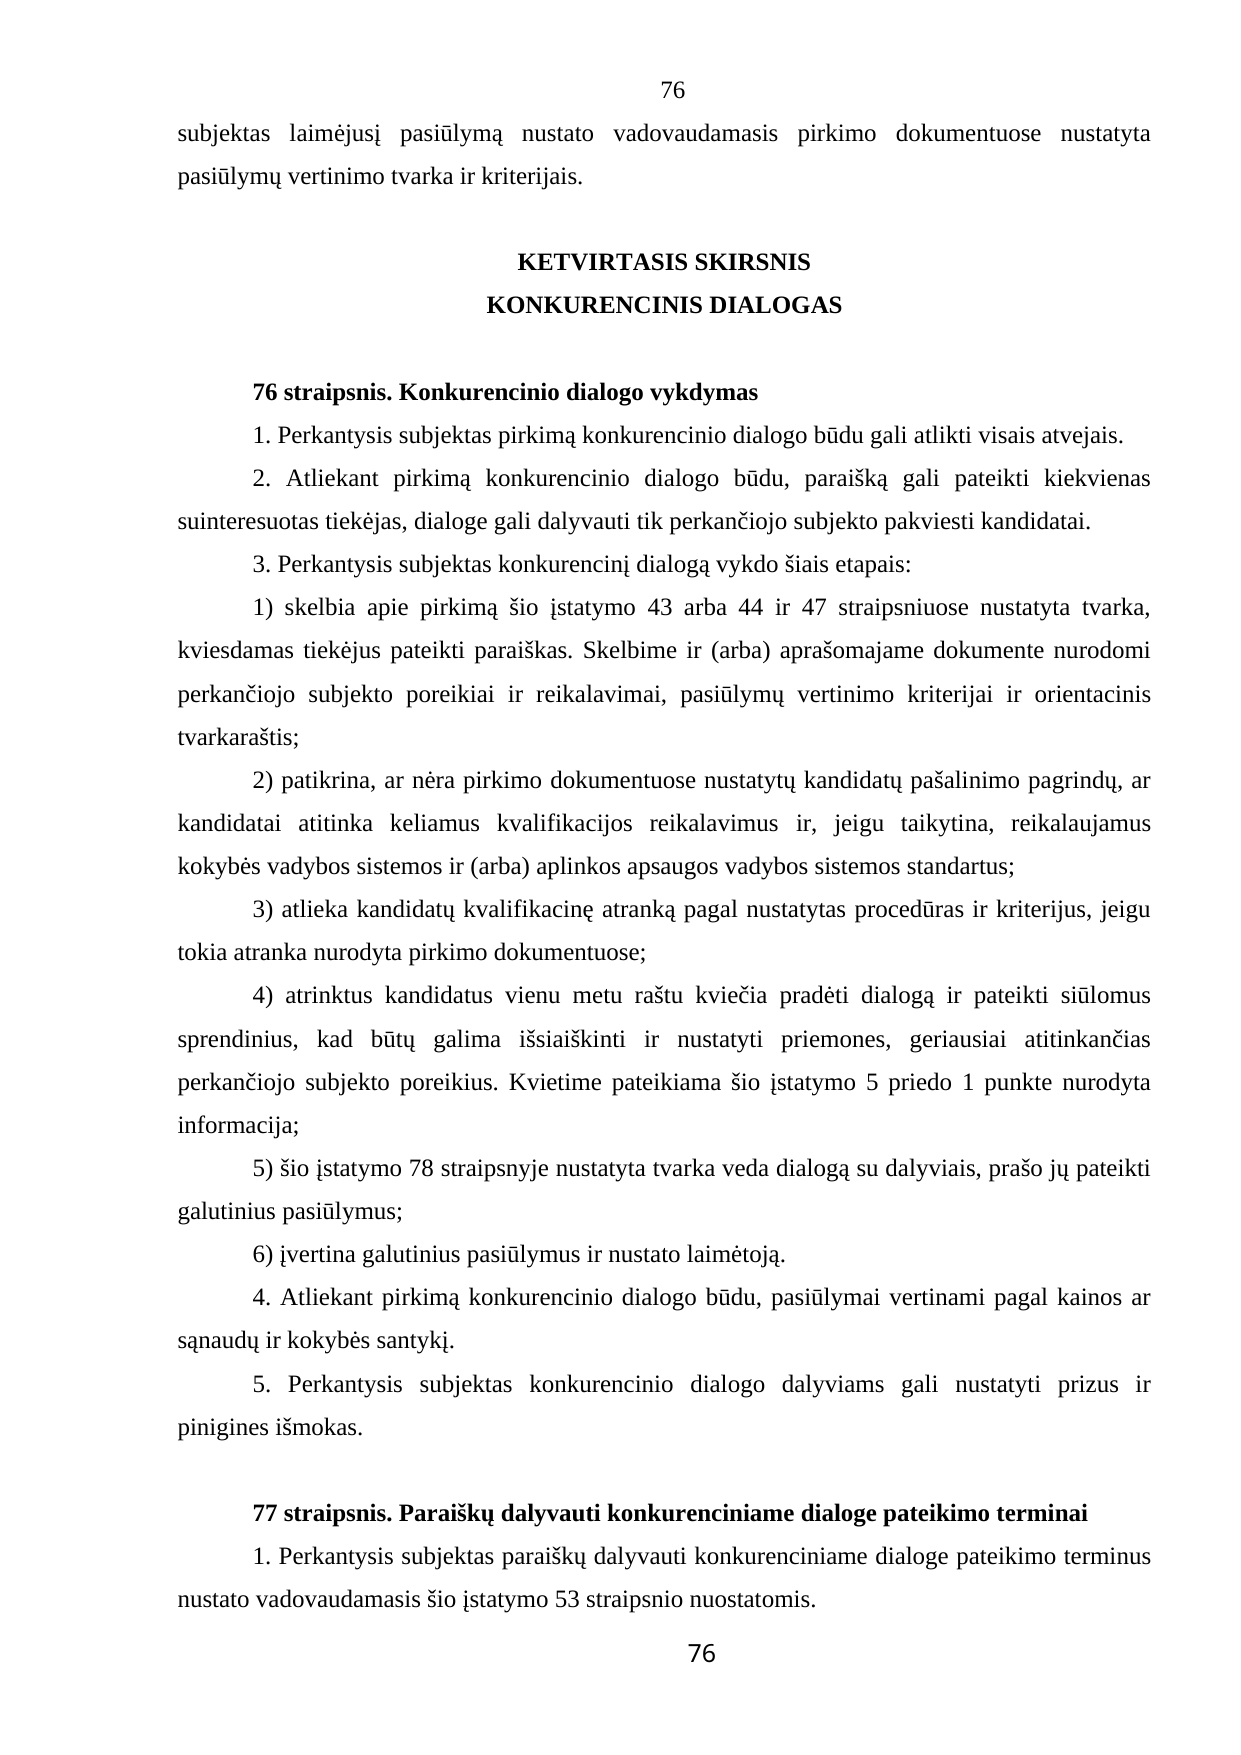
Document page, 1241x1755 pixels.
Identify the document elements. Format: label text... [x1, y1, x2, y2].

text 3. Perkantysis subjektas konkurencinį dialogą vykdo šiais etapais: [177, 549, 1152, 578]
text 4. Atliekant pirkimą konkurencinio dialogo būdu, pasiūlymai vertinami pagal kainos ar sąnaudų ir kokybės santykį. [177, 1282, 1152, 1354]
text 1. Perkantysis subjektas pirkimą konkurencinio dialogo būdu gali atlikti visais atvejais. [177, 420, 1152, 449]
text 6) įvertina galutinius pasiūlymus ir nustato laimėtoją. [177, 1239, 1152, 1268]
text subjektas laimėjusį pasiūlymą nustato vadovaudamasis pirkimo dokumentuose nustatyta pasiūlymų vertinimo tvarka ir kriterijais. [177, 118, 1152, 190]
text 1) skelbia apie pirkimą šio įstatymo 43 arba 44 ir 47 straipsniuose nustatyta tvarka, kviesdamas tiekėjus pateikti paraiškas. Skelbime ir (arba) aprašomajame dokumente nurodomi perkančiojo subjekto poreikiai ir reikalavimai, pasiūlymų vertinimo kriterijai ir orientacinis tvarkaraštis; [177, 592, 1152, 751]
text 2. Atliekant pirkimą konkurencinio dialogo būdu, paraišką gali pateikti kiekvienas suinteresuotas tiekėjas, dialoge gali dalyvauti tik perkančiojo subjekto pakviesti kandidatai. [177, 463, 1152, 535]
text 4) atrinktus kandidatus vienu metu raštu kviečia pradėti dialogą ir pateikti siūlomus sprendinius, kad būtų galima išsiaiškinti ir nustatyti priemones, geriausiai atitinkančias perkančiojo subjekto poreikius. Kvietime pateikiama šio įstatymo 5 priedo 1 punkte nurodyta informacija; [177, 981, 1152, 1139]
text 77 straipsnis. Paraiškų dalyvauti konkurenciniame dialoge pateikimo terminai [177, 1498, 1152, 1527]
text 1. Perkantysis subjektas paraiškų dalyvauti konkurenciniame dialoge pateikimo terminus nustato vadovaudamasis šio įstatymo 53 straipsnio nuostatomis. [177, 1541, 1152, 1613]
text 5. Perkantysis subjektas konkurencinio dialogo dalyviams gali nustatyti prizus ir pinigines išmokas. [177, 1369, 1152, 1441]
text 2) patikrina, ar nėra pirkimo dokumentuose nustatytų kandidatų pašalinimo pagrindų, ar kandidatai atitinka keliamus kvalifikacijos reikalavimus ir, jeigu taikytina, reikalaujamus kokybės vadybos sistemos ir (arba) aplinkos apsaugos vadybos sistemos standartus; [177, 765, 1152, 880]
text KONKURENCINIS DIALOGAS [177, 291, 1152, 319]
text 3) atlieka kandidatų kvalifikacinę atranką pagal nustatytas procedūras ir kriterijus, jeigu tokia atranka nurodyta pirkimo dokumentuose; [177, 894, 1152, 966]
text 76 straipsnis. Konkurencinio dialogo vykdymas [177, 377, 1152, 406]
text KETVIRTASIS SKIRSNIS [177, 247, 1152, 276]
text 5) šio įstatymo 78 straipsnyje nustatyta tvarka veda dialogą su dalyviais, prašo jų pateikti galutinius pasiūlymus; [177, 1153, 1152, 1225]
